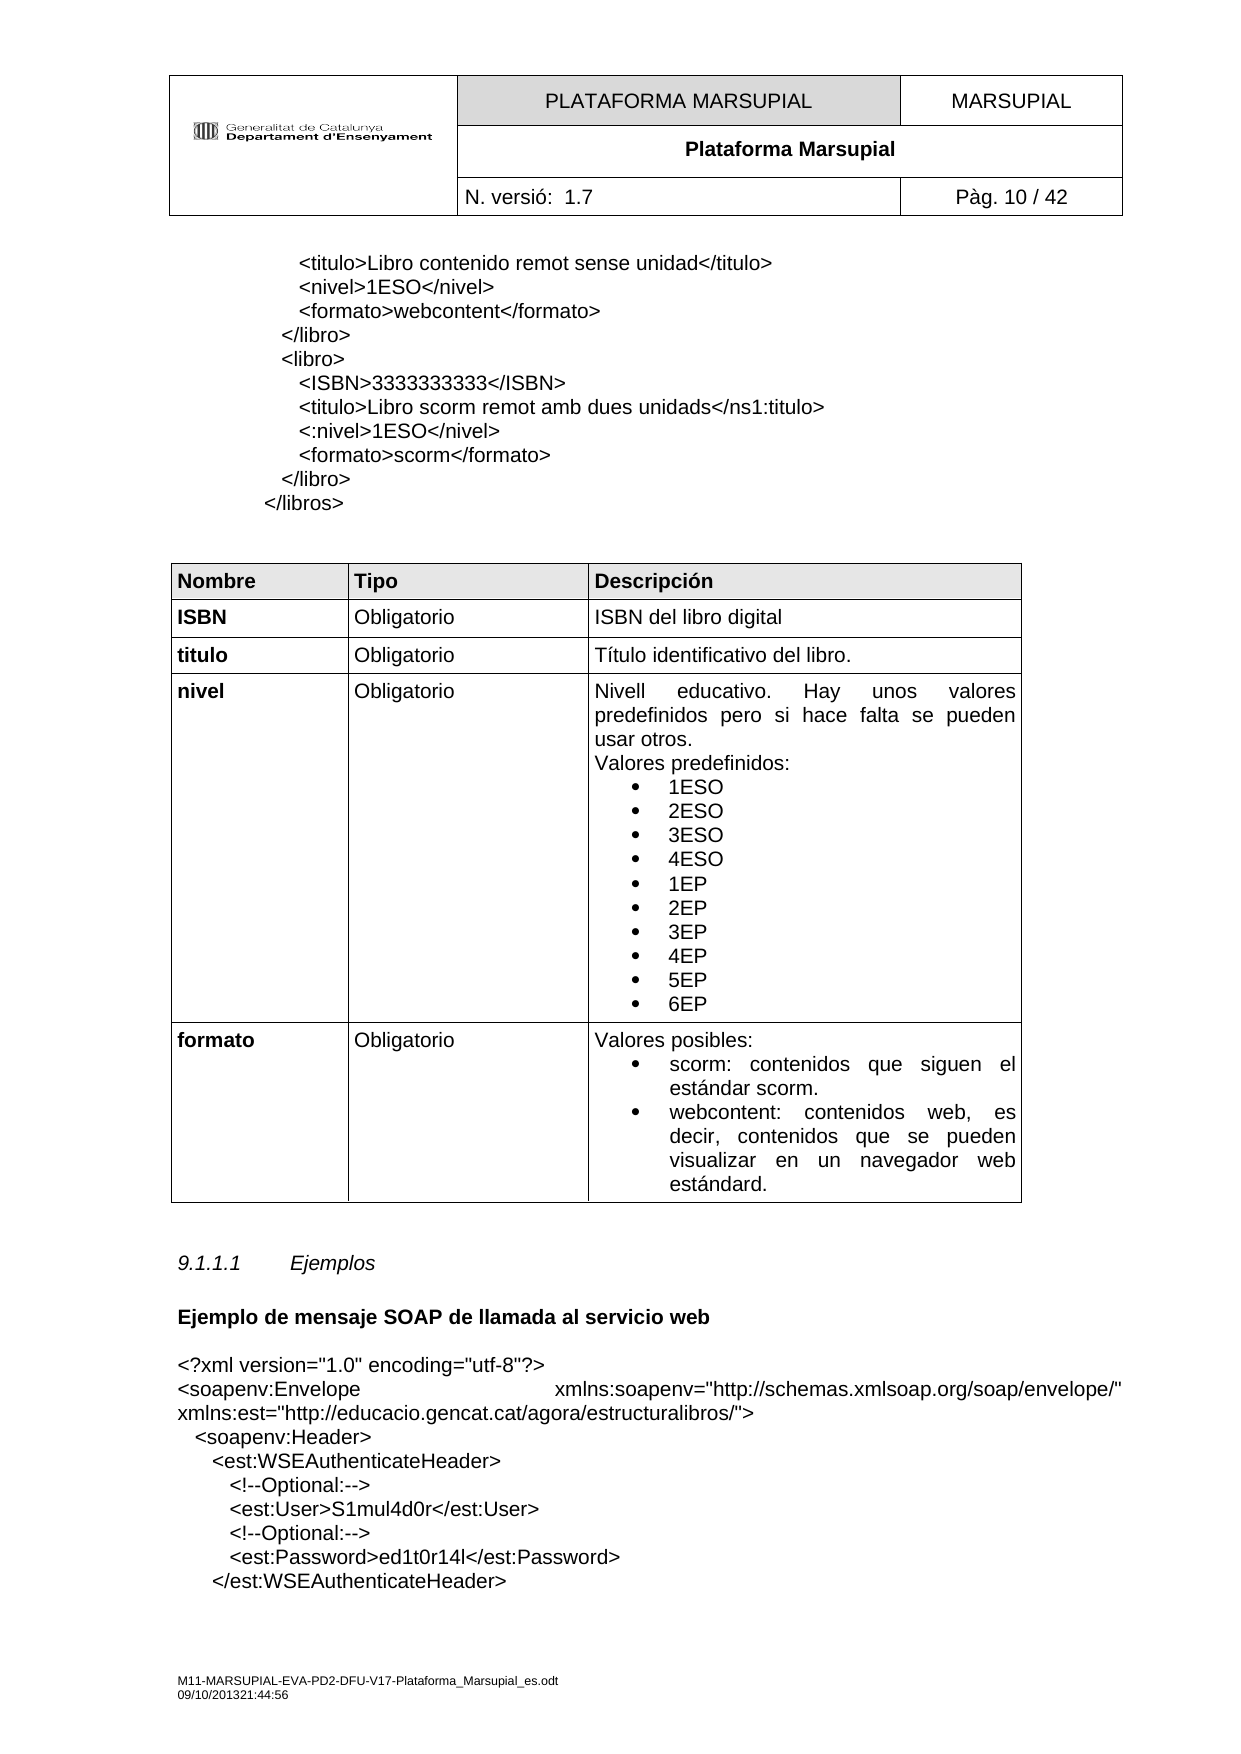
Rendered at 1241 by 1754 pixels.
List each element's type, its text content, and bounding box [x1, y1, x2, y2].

text </est:WSEAuthenticateHeader> [177, 1568, 1122, 1592]
text <soapenv:Envelope xmlns:soapenv="http://schemas.xmlsoap.org/soap/envelope/" xmlns:est="http://educacio.gencat.cat/agora/estructuralibros/"> [177, 1377, 1122, 1425]
table_cell formato [172, 1023, 348, 1201]
table_cell Valores posibles: scorm: contenidos que siguen el estándar scorm. webcontent: contenidos web, es decir, contenidos que se pueden visualizar en un navegador web estándard. [589, 1023, 1021, 1201]
table_cell Título identificativo del libro. [589, 638, 1021, 673]
text <nivel>1ESO</nivel> [177, 275, 1122, 299]
table_cell ISBN [172, 600, 348, 637]
table_cell ISBN del libro digital [589, 600, 1021, 637]
table_cell titulo [172, 638, 348, 673]
text <est:User>S1mul4d0r</est:User> [177, 1497, 1122, 1521]
text <:nivel>1ESO</nivel> [177, 419, 1122, 443]
text </libro> [177, 323, 1122, 347]
table_cell Nivell educativo. Hay unos valores predefinidos pero si hace falta se pueden usar otros. Valores predefinidos: 1ESO 2ESO 3ESO 4ESO 1EP 2EP 3EP 4EP 5EP 6EP [589, 674, 1021, 1021]
text </libros> [177, 491, 1122, 514]
text <!--Optional:--> [177, 1521, 1122, 1544]
text <titulo>Libro scorm remot amb dues unidads</ns1:titulo> [177, 395, 1122, 419]
text <ISBN>3333333333</ISBN> [177, 371, 1122, 395]
text <!--Optional:--> [177, 1473, 1122, 1497]
text <formato>scorm</formato> [177, 443, 1122, 467]
text <est:WSEAuthenticateHeader> [177, 1449, 1122, 1473]
subtitle Ejemplos [177, 1251, 1122, 1275]
table_cell Obligatorio [349, 674, 588, 1021]
table_cell Obligatorio [349, 1023, 588, 1201]
table_header Nombre [172, 564, 348, 598]
text <soapenv:Header> [177, 1425, 1122, 1449]
text <?xml version="1.0" encoding="utf-8"?> [177, 1353, 1122, 1377]
table_header Descripción [589, 564, 1021, 598]
text <formato>webcontent</formato> [177, 299, 1122, 323]
table_cell Obligatorio [349, 600, 588, 637]
table_header Tipo [349, 564, 588, 598]
table_cell Obligatorio [349, 638, 588, 673]
text <libro> [177, 347, 1122, 371]
text </libro> [177, 467, 1122, 491]
text Ejemplo de mensaje SOAP de llamada al servicio web [177, 1305, 1122, 1329]
text <titulo>Libro contenido remot sense unidad</titulo> [177, 251, 1122, 275]
text <est:Password>ed1t0r14l</est:Password> [177, 1544, 1122, 1568]
table_cell nivel [172, 674, 348, 1021]
